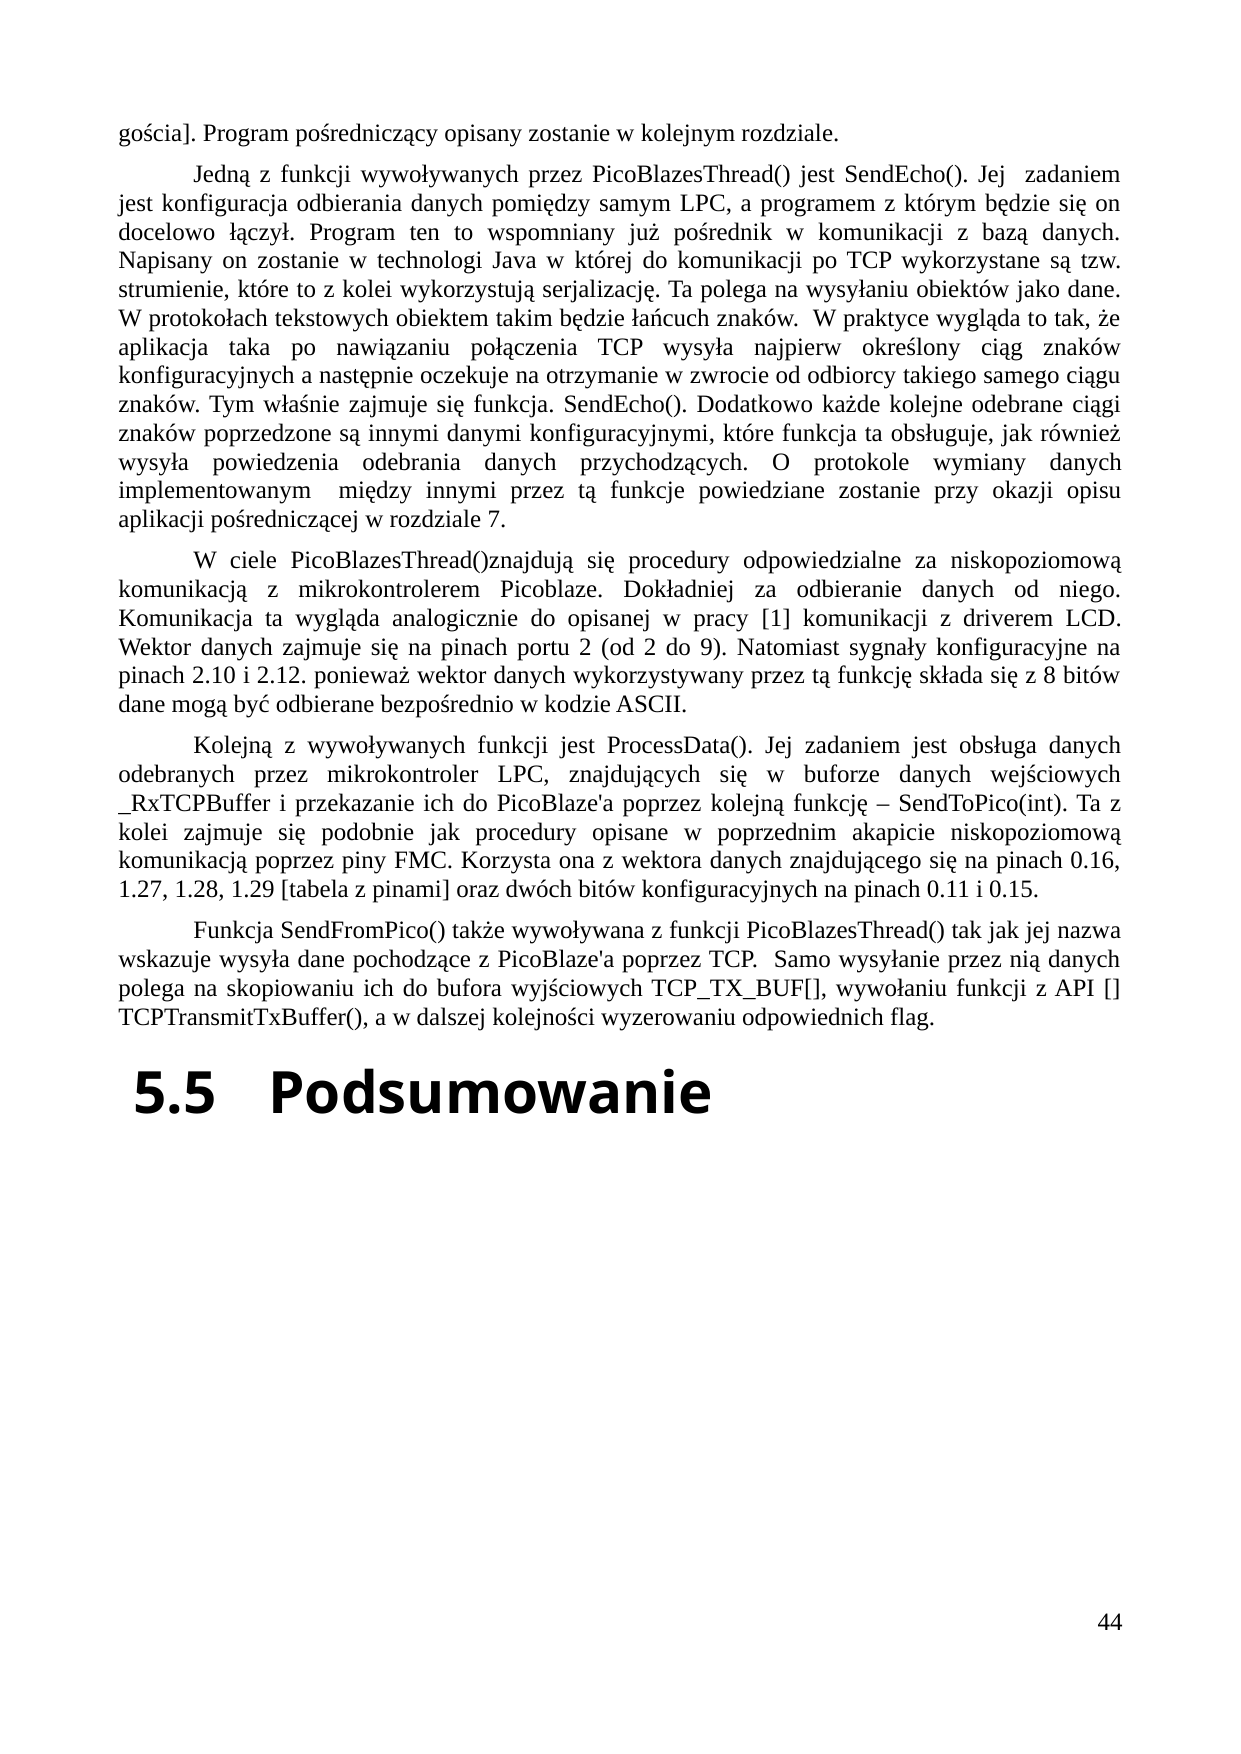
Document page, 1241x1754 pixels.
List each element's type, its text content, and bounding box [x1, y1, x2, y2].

subtitle Podsumowanie [118, 1051, 1122, 1131]
text W ciele PicoBlazesThread()znajdują się procedury odpowiedzialne za niskopoziomową komunikacją z mikrokontrolerem Picoblaze. Dokładniej za odbieranie danych od niego. Komunikacja ta wygląda analogicznie do opisanej w pracy [1] komunikacji z driverem LCD. Wektor danych zajmuje się na pinach portu 2 (od 2 do 9). Natomiast sygnały konfiguracyjne na pinach 2.10 i 2.12. ponieważ wektor danych wykorzystywany przez tą funkcję składa się z 8 bitów dane mogą być odbierane bezpośrednio w kodzie ASCII. [118, 546, 1122, 718]
text Jedną z funkcji wywoływanych przez PicoBlazesThread() jest SendEcho(). Jej zadaniem jest konfiguracja odbierania danych pomiędzy samym LPC, a programem z którym będzie się on docelowo łączył. Program ten to wspomniany już pośrednik w komunikacji z bazą danych. Napisany on zostanie w technologi Java w której do komunikacji po TCP wykorzystane są tzw. strumienie, które to z kolei wykorzystują serjalizację. Ta polega na wysyłaniu obiektów jako dane. W protokołach tekstowych obiektem takim będzie łańcuch znaków. W praktyce wygląda to tak, że aplikacja taka po nawiązaniu połączenia TCP wysyła najpierw określony ciąg znaków konfiguracyjnych a następnie oczekuje na otrzymanie w zwrocie od odbiorcy takiego samego ciągu znaków. Tym właśnie zajmuje się funkcja. SendEcho(). Dodatkowo każde kolejne odebrane ciągi znaków poprzedzone są innymi danymi konfiguracyjnymi, które funkcja ta obsługuje, jak również wysyła powiedzenia odebrania danych przychodzących. O protokole wymiany danych implementowanym między innymi przez tą funkcje powiedziane zostanie przy okazji opisu aplikacji pośredniczącej w rozdziale 7. [118, 159, 1122, 533]
text Kolejną z wywoływanych funkcji jest ProcessData(). Jej zadaniem jest obsługa danych odebranych przez mikrokontroler LPC, znajdujących się w buforze danych wejściowych _RxTCPBuffer i przekazanie ich do PicoBlaze'a poprzez kolejną funkcję – SendToPico(int). Ta z kolei zajmuje się podobnie jak procedury opisane w poprzednim akapicie niskopoziomową komunikacją poprzez piny FMC. Korzysta ona z wektora danych znajdującego się na pinach 0.16, 1.27, 1.28, 1.29 [tabela z pinami] oraz dwóch bitów konfiguracyjnych na pinach 0.11 i 0.15. [118, 731, 1122, 903]
text Funkcja SendFromPico() także wywoływana z funkcji PicoBlazesThread() tak jak jej nazwa wskazuje wysyła dane pochodzące z PicoBlaze'a poprzez TCP. Samo wysyłanie przez nią danych polega na skopiowaniu ich do bufora wyjściowych TCP_TX_BUF[], wywołaniu funkcji z API [] TCPTransmitTxBuffer(), a w dalszej kolejności wyzerowaniu odpowiednich flag. [118, 916, 1122, 1031]
text gościa]. Program pośredniczący opisany zostanie w kolejnym rozdziale. [118, 118, 1122, 147]
